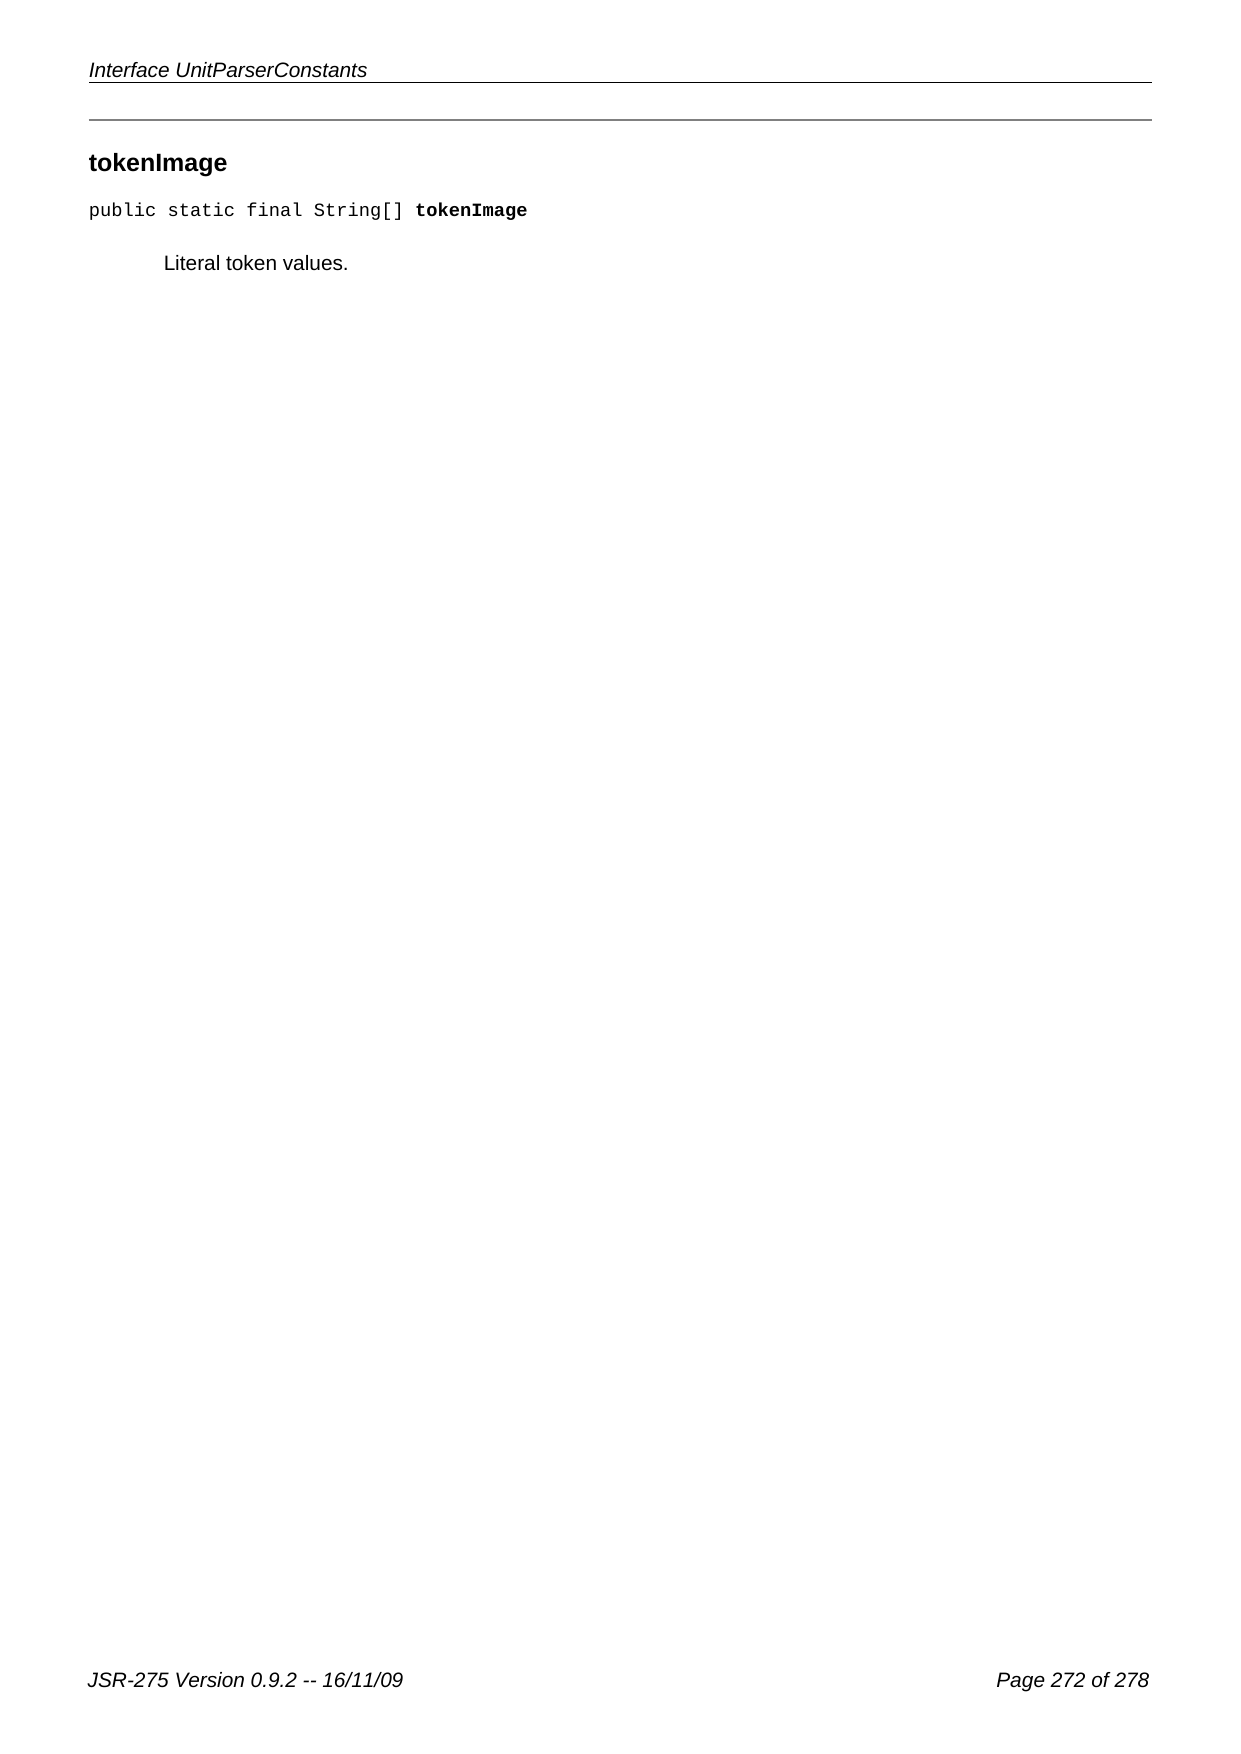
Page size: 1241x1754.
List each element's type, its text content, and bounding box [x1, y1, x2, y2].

text Literal token values. [163, 251, 1152, 275]
text public static final String[] tokenImage [88, 201, 1152, 222]
subtitle tokenImage [88, 149, 1152, 177]
